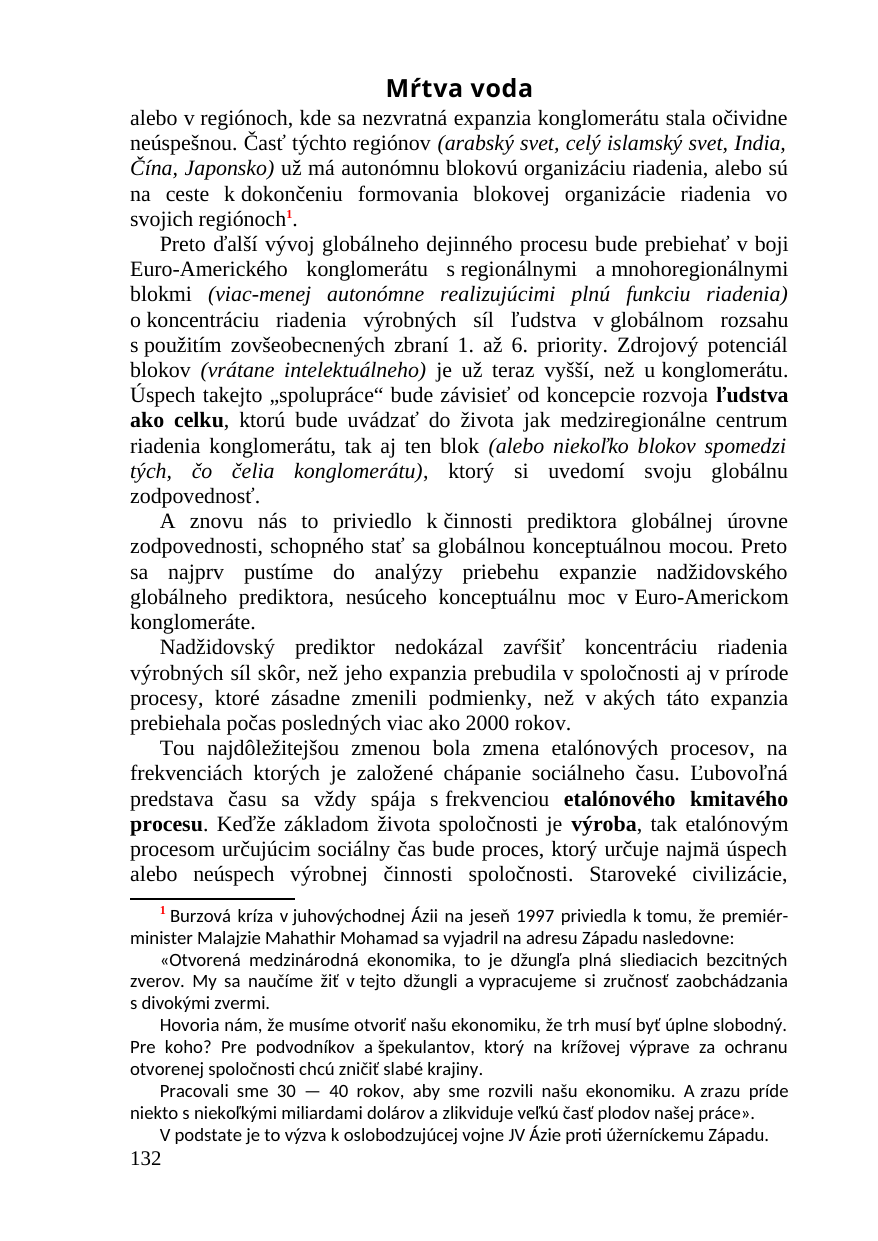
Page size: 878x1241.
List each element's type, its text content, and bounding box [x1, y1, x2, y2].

text Hovoria nám, že musíme otvoriť našu ekonomiku, že trh musí byť úplne slobodný. Pre koho? Pre podvodníkov a špekulantov, ktorý na krížovej výprave za ochranu otvorenej spoločnosti chcú zničiť slabé krajiny. [130, 1014, 788, 1080]
text Pracovali sme 30 — 40 rokov, aby sme rozvili našu ekonomiku. A zrazu príde niekto s niekoľkými miliardami dolárov a zlikviduje veľkú časť plodov našej práce». [130, 1080, 788, 1123]
text alebo v regiónoch, kde sa nezvratná expanzia konglomerátu stala očividne neúspešnou. Časť týchto regiónov (arabský svet, celý islamský svet, India, Čína, Japonsko) už má autonómnu blokovú organizáciu riadenia, alebo sú na ceste k dokončeniu formovania blokovej organizácie riadenia vo svojich regiónoch. [130, 105, 788, 231]
text Nadžidovský prediktor nedokázal zavŕšiť koncentráciu riadenia výrobných síl skôr, než jeho expanzia prebudila v spoločnosti aj v prírode procesy, ktoré zásadne zmenili podmienky, než v akých táto expanzia prebiehala počas posledných viac ako 2000 rokov. [130, 634, 788, 735]
text Tou najdôležitejšou zmenou bola zmena etalónových procesov, na frekvenciách ktorých je založené chápanie sociálneho času. Ľubovoľná predstava času sa vždy spája s frekvenciou etalónového kmitavého procesu. Keďže základom života spoločnosti je výroba, tak etalónovým procesom určujúcim sociálny čas bude proces, ktorý určuje najmä úspech alebo neúspech výrobnej činnosti spoločnosti. Staroveké civilizácie, [130, 735, 788, 886]
text Burzová kríza v juhovýchodnej Ázii na jeseň 1997 priviedla k tomu, že premiér-minister Malajzie Mahathir Mohamad sa vyjadril na adresu Západu nasledovne: [130, 905, 788, 948]
text Preto ďalší vývoj globálneho dejinného procesu bude prebiehať v boji Euro-Amerického konglomerátu s regionálnymi a mnohoregionálnymi blokmi (viac-menej autonómne realizujúcimi plnú funkciu riadenia) o koncentráciu riadenia výrobných síl ľudstva v globálnom rozsahu s použitím zovšeobecnených zbraní 1. až 6. priority. Zdrojový potenciál blokov (vrátane intelektuálneho) je už teraz vyšší, než u konglomerátu. Úspech takejto „spolupráce“ bude závisieť od koncepcie rozvoja ľudstva ako celku, ktorú bude uvádzať do života jak medziregionálne centrum riadenia konglomerátu, tak aj ten blok (alebo niekoľko blokov spomedzi tých, čo čelia konglomerátu), ktorý si uvedomí svoju globálnu zodpovednosť. [130, 231, 788, 508]
text V podstate je to výzva k oslobodzujúcej vojne JV Ázie proti úžerníckemu Západu. [130, 1123, 788, 1145]
text A znovu nás to priviedlo k činnosti prediktora globálnej úrovne zodpovednosti, schopného stať sa globálnou konceptuálnou mocou. Preto sa najprv pustíme do analýzy priebehu expanzie nadžidovského globálneho prediktora, nesúceho konceptuálnu moc v Euro-Americkom konglomeráte. [130, 508, 788, 634]
text «Otvorená medzinárodná ekonomika, to je džungľa plná sliediacich bezcitných zverov. My sa naučíme žiť v tejto džungli a vypracujeme si zručnosť zaobchádzania s divokými zvermi. [130, 948, 788, 1014]
